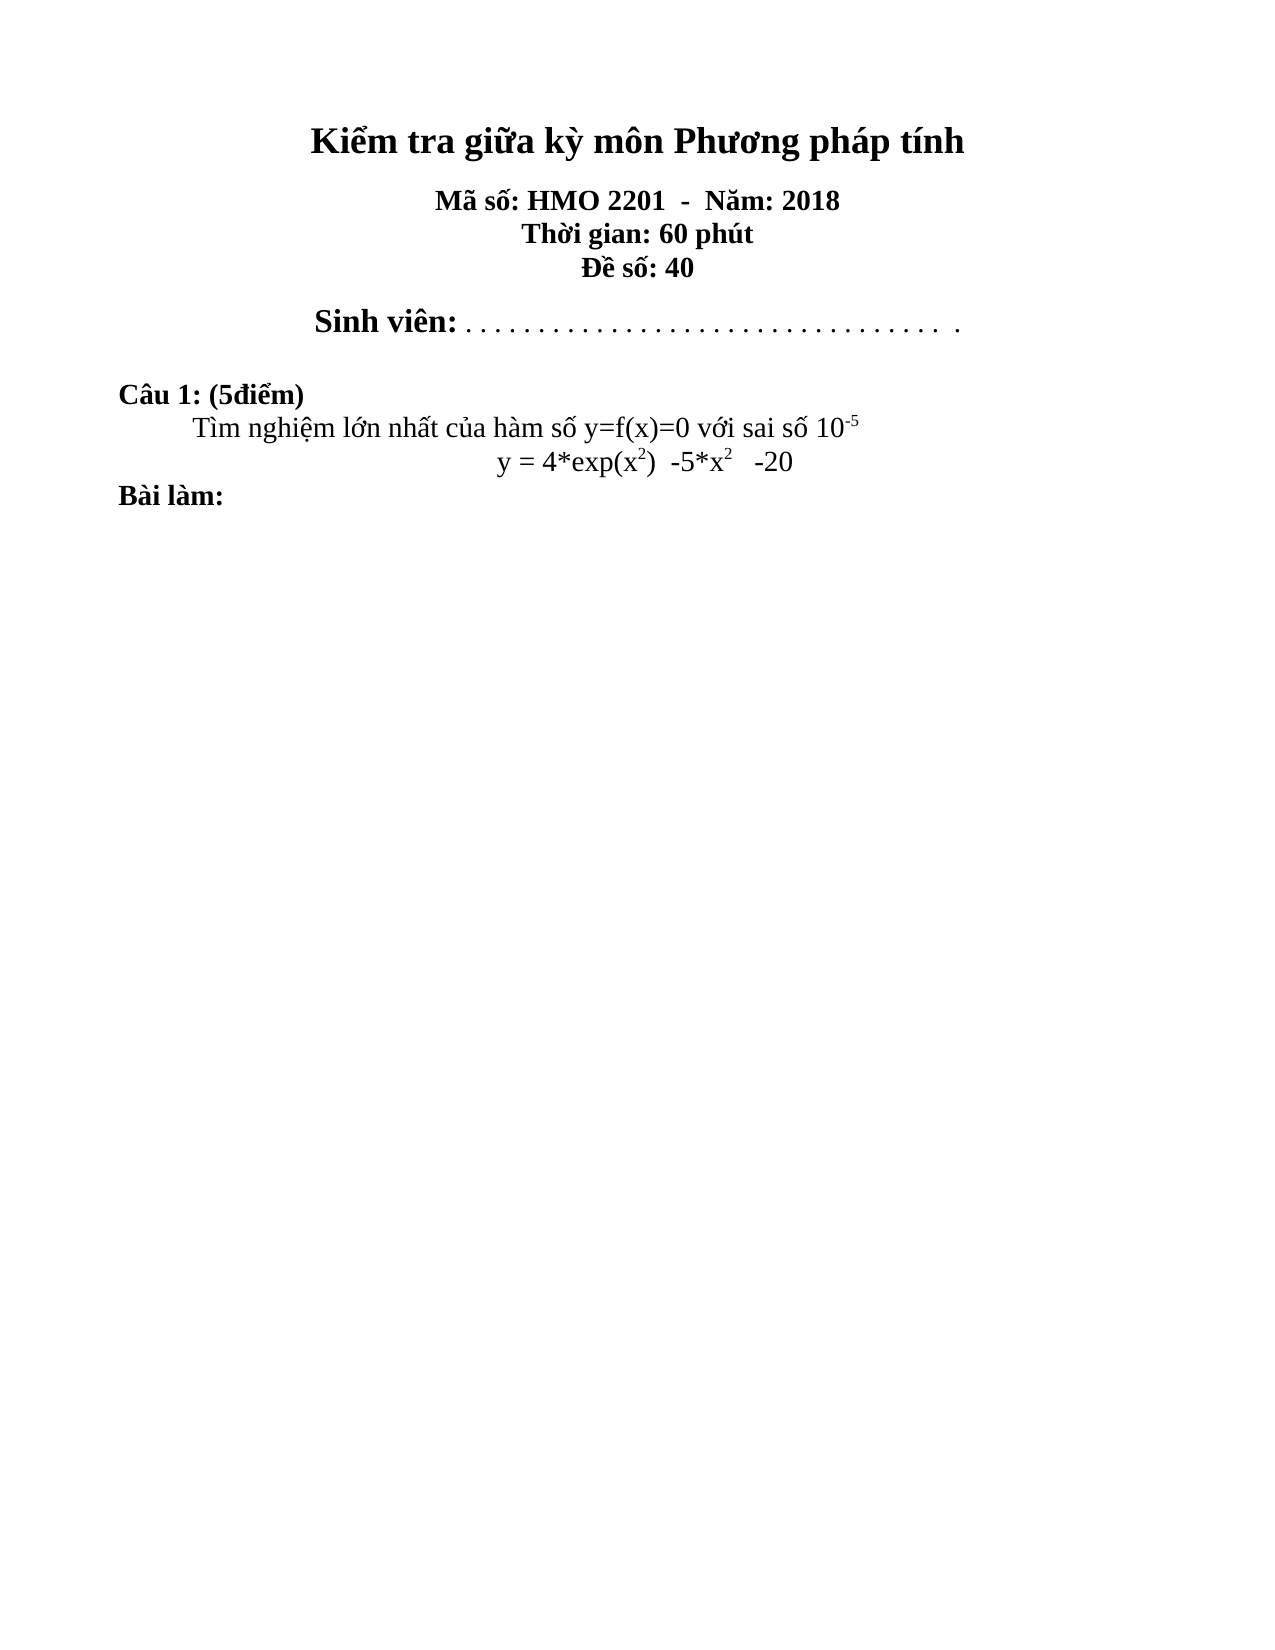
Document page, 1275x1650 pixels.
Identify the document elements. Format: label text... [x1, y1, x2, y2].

text y = 4*exp(x2) -5*x2 -20 [118, 444, 1157, 478]
text Thời gian: 60 phút [118, 216, 1157, 250]
text Bài làm: [118, 478, 1157, 511]
text Kiểm tra giữa kỳ môn Phương pháp tính [118, 118, 1157, 161]
text Đề số: 40 [118, 250, 1157, 283]
text Tìm nghiệm lớn nhất của hàm số y=f(x)=0 với sai số 10-5 [118, 411, 1157, 444]
text Câu 1: (5điểm) [118, 377, 1157, 411]
text Sinh viên: . . . . . . . . . . . . . . . . . . . . . . . . . . . . . . . . . . [118, 301, 1157, 340]
text Mã số: HMO 2201 - Năm: 2018 [118, 183, 1157, 216]
